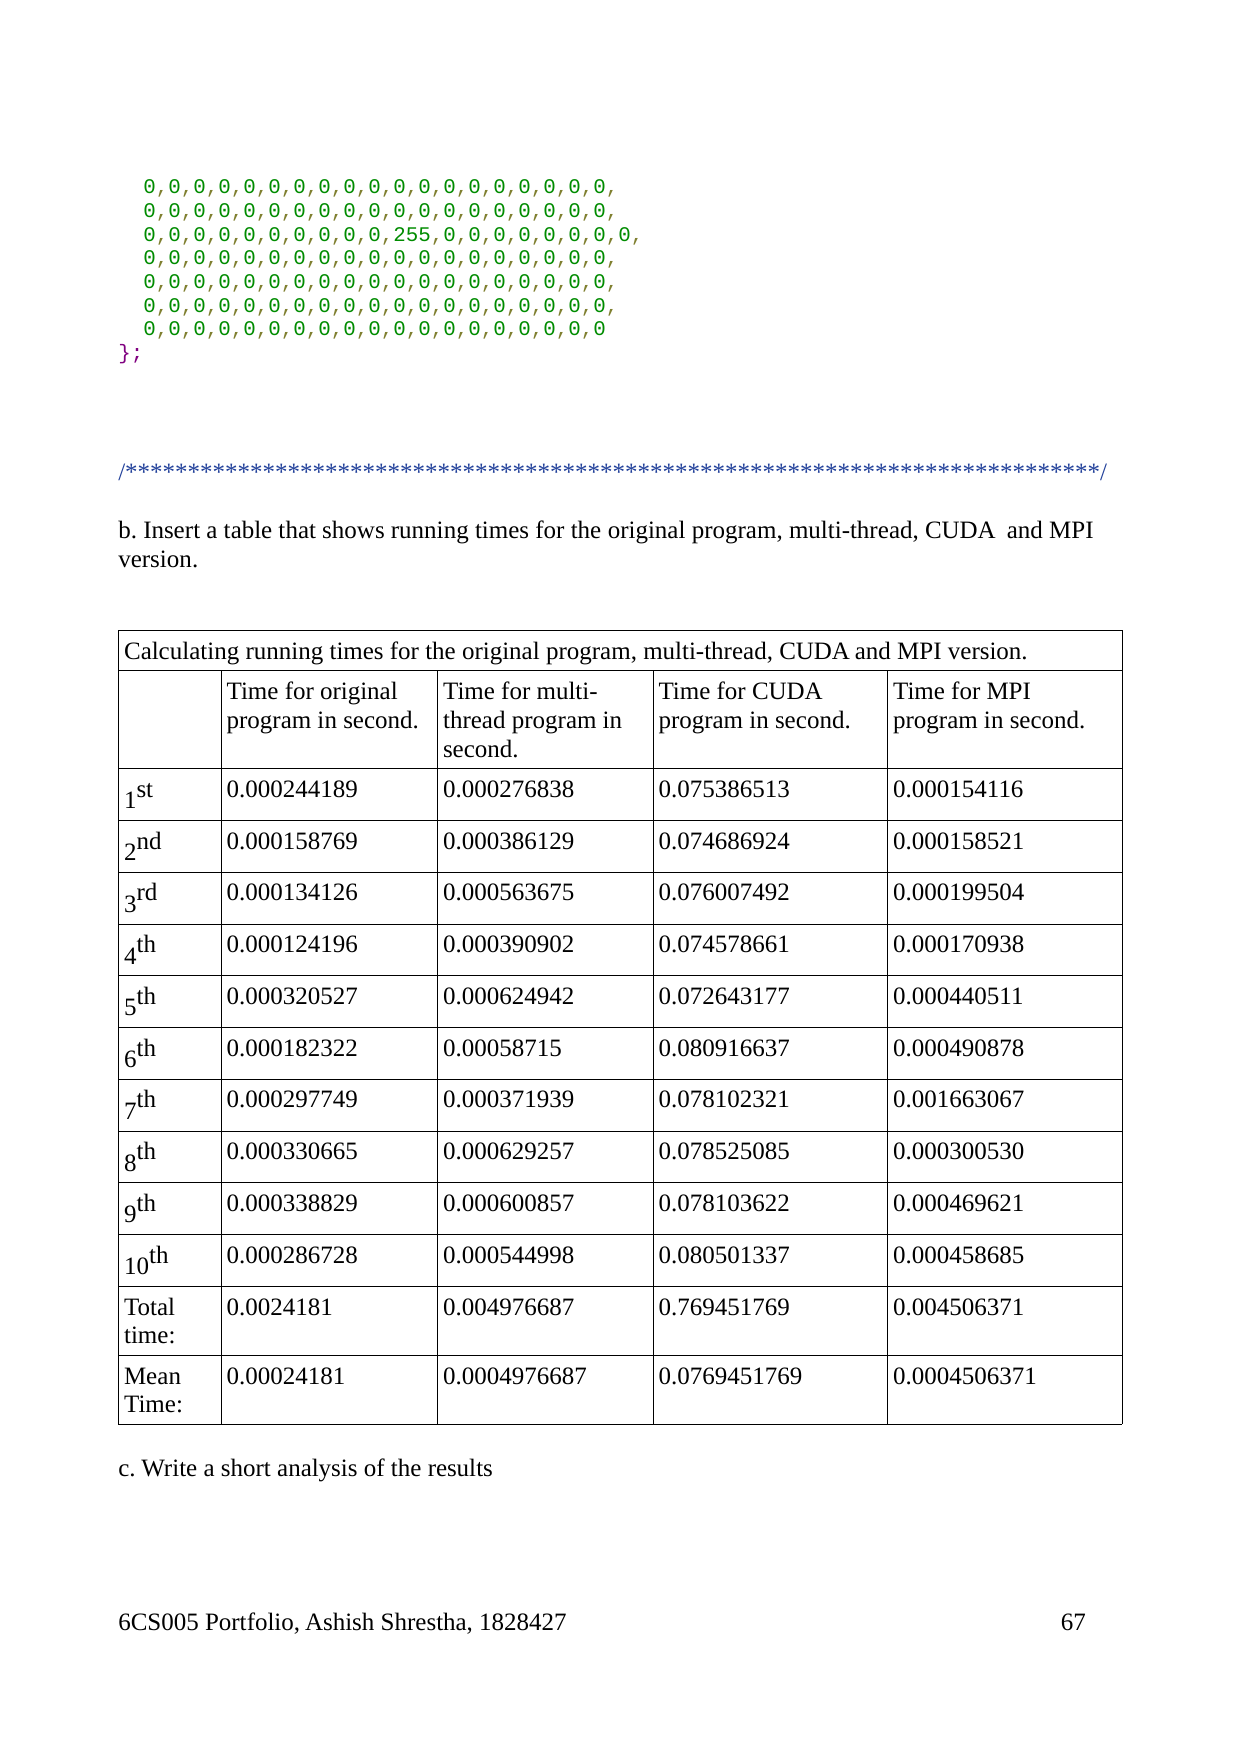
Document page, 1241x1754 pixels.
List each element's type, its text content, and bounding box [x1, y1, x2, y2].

table_cell 0.000134126 [222, 873, 437, 923]
text 0,0,0,0,0,0,0,0,0,0,0,0,0,0,0,0,0,0,0 [118, 318, 1122, 342]
table_cell 0.000371939 [438, 1080, 653, 1131]
text 0,0,0,0,0,0,0,0,0,0,0,0,0,0,0,0,0,0,0, [118, 176, 1122, 200]
table_cell 0.000158521 [888, 821, 1122, 872]
table_header Calculating running times for the original program, multi-thread, CUDA and MPI version. [119, 631, 1122, 670]
table_cell 0.000624942 [438, 976, 653, 1027]
table_cell 0.000338829 [222, 1183, 437, 1234]
table_cell 0.0769451769 [654, 1356, 887, 1424]
table_cell 0.000600857 [438, 1183, 653, 1234]
table_cell 0.00024181 [222, 1356, 437, 1424]
table_cell 0.0024181 [222, 1287, 437, 1355]
table_cell 0.000297749 [222, 1080, 437, 1131]
table_cell Mean Time: [119, 1356, 221, 1424]
table_cell Time for MPI program in second. [888, 671, 1122, 768]
text /******************************************************************************/ [118, 457, 1122, 486]
table_cell 0.000386129 [438, 821, 653, 872]
table_cell 4th [119, 925, 221, 975]
table_cell 0.078525085 [654, 1132, 887, 1182]
table_cell 0.004506371 [888, 1287, 1122, 1355]
table_cell 0.000276838 [438, 769, 653, 820]
text b. Insert a table that shows running times for the original program, multi-thread, CUDA and MPI version. [118, 515, 1122, 572]
table_cell 0.001663067 [888, 1080, 1122, 1131]
table_cell 0.000544998 [438, 1235, 653, 1286]
table_cell 3rd [119, 873, 221, 923]
table_cell Time for CUDA program in second. [654, 671, 887, 768]
table_cell 5th [119, 976, 221, 1027]
table_cell 2nd [119, 821, 221, 872]
table_cell 0.076007492 [654, 873, 887, 923]
table_cell 0.000158769 [222, 821, 437, 872]
table_cell 0.00058715 [438, 1028, 653, 1079]
table_cell 9th [119, 1183, 221, 1234]
table_cell 0.000182322 [222, 1028, 437, 1079]
table_cell 0.000300530 [888, 1132, 1122, 1182]
table_cell 0.000390902 [438, 925, 653, 975]
table_cell 0.074578661 [654, 925, 887, 975]
text 0,0,0,0,0,0,0,0,0,0,0,0,0,0,0,0,0,0,0, [118, 247, 1122, 271]
table_cell 0.0004506371 [888, 1356, 1122, 1424]
table_cell 0.000124196 [222, 925, 437, 975]
table_cell 0.074686924 [654, 821, 887, 872]
table_cell 0.078103622 [654, 1183, 887, 1234]
text c. Write a short analysis of the results [118, 1453, 1122, 1482]
table_cell 8th [119, 1132, 221, 1182]
table_cell 0.000440511 [888, 976, 1122, 1027]
table_cell 6th [119, 1028, 221, 1079]
table_cell 0.000320527 [222, 976, 437, 1027]
table_cell 0.000286728 [222, 1235, 437, 1286]
table_cell 0.000458685 [888, 1235, 1122, 1286]
table_cell 0.004976687 [438, 1287, 653, 1355]
table_cell 0.075386513 [654, 769, 887, 820]
table_cell 0.000330665 [222, 1132, 437, 1182]
table_cell 10th [119, 1235, 221, 1286]
table_cell 7th [119, 1080, 221, 1131]
text 0,0,0,0,0,0,0,0,0,0,0,0,0,0,0,0,0,0,0, [118, 294, 1122, 318]
text 0,0,0,0,0,0,0,0,0,0,0,0,0,0,0,0,0,0,0, [118, 271, 1122, 294]
table_cell Total time: [119, 1287, 221, 1355]
table_cell 0.078102321 [654, 1080, 887, 1131]
table_cell 0.000244189 [222, 769, 437, 820]
text 0,0,0,0,0,0,0,0,0,0,0,0,0,0,0,0,0,0,0, [118, 200, 1122, 224]
table_cell 0.000199504 [888, 873, 1122, 923]
table_cell 0.080501337 [654, 1235, 887, 1286]
table_cell 0.000490878 [888, 1028, 1122, 1079]
table_cell 0.0004976687 [438, 1356, 653, 1424]
table_cell 0.000154116 [888, 769, 1122, 820]
table_cell 0.769451769 [654, 1287, 887, 1355]
table_cell 0.000629257 [438, 1132, 653, 1182]
table_cell 0.000469621 [888, 1183, 1122, 1234]
text 0,0,0,0,0,0,0,0,0,0,255,0,0,0,0,0,0,0,0, [118, 224, 1122, 247]
table_cell 0.072643177 [654, 976, 887, 1027]
table_cell 0.000170938 [888, 925, 1122, 975]
table_cell 0.000563675 [438, 873, 653, 923]
table_cell Time for original program in second. [222, 671, 437, 768]
table_cell 1st [119, 769, 221, 820]
table_cell Time for multi-thread program in second. [438, 671, 653, 768]
text }; [118, 342, 1122, 366]
table_cell [119, 671, 221, 768]
table_cell 0.080916637 [654, 1028, 887, 1079]
